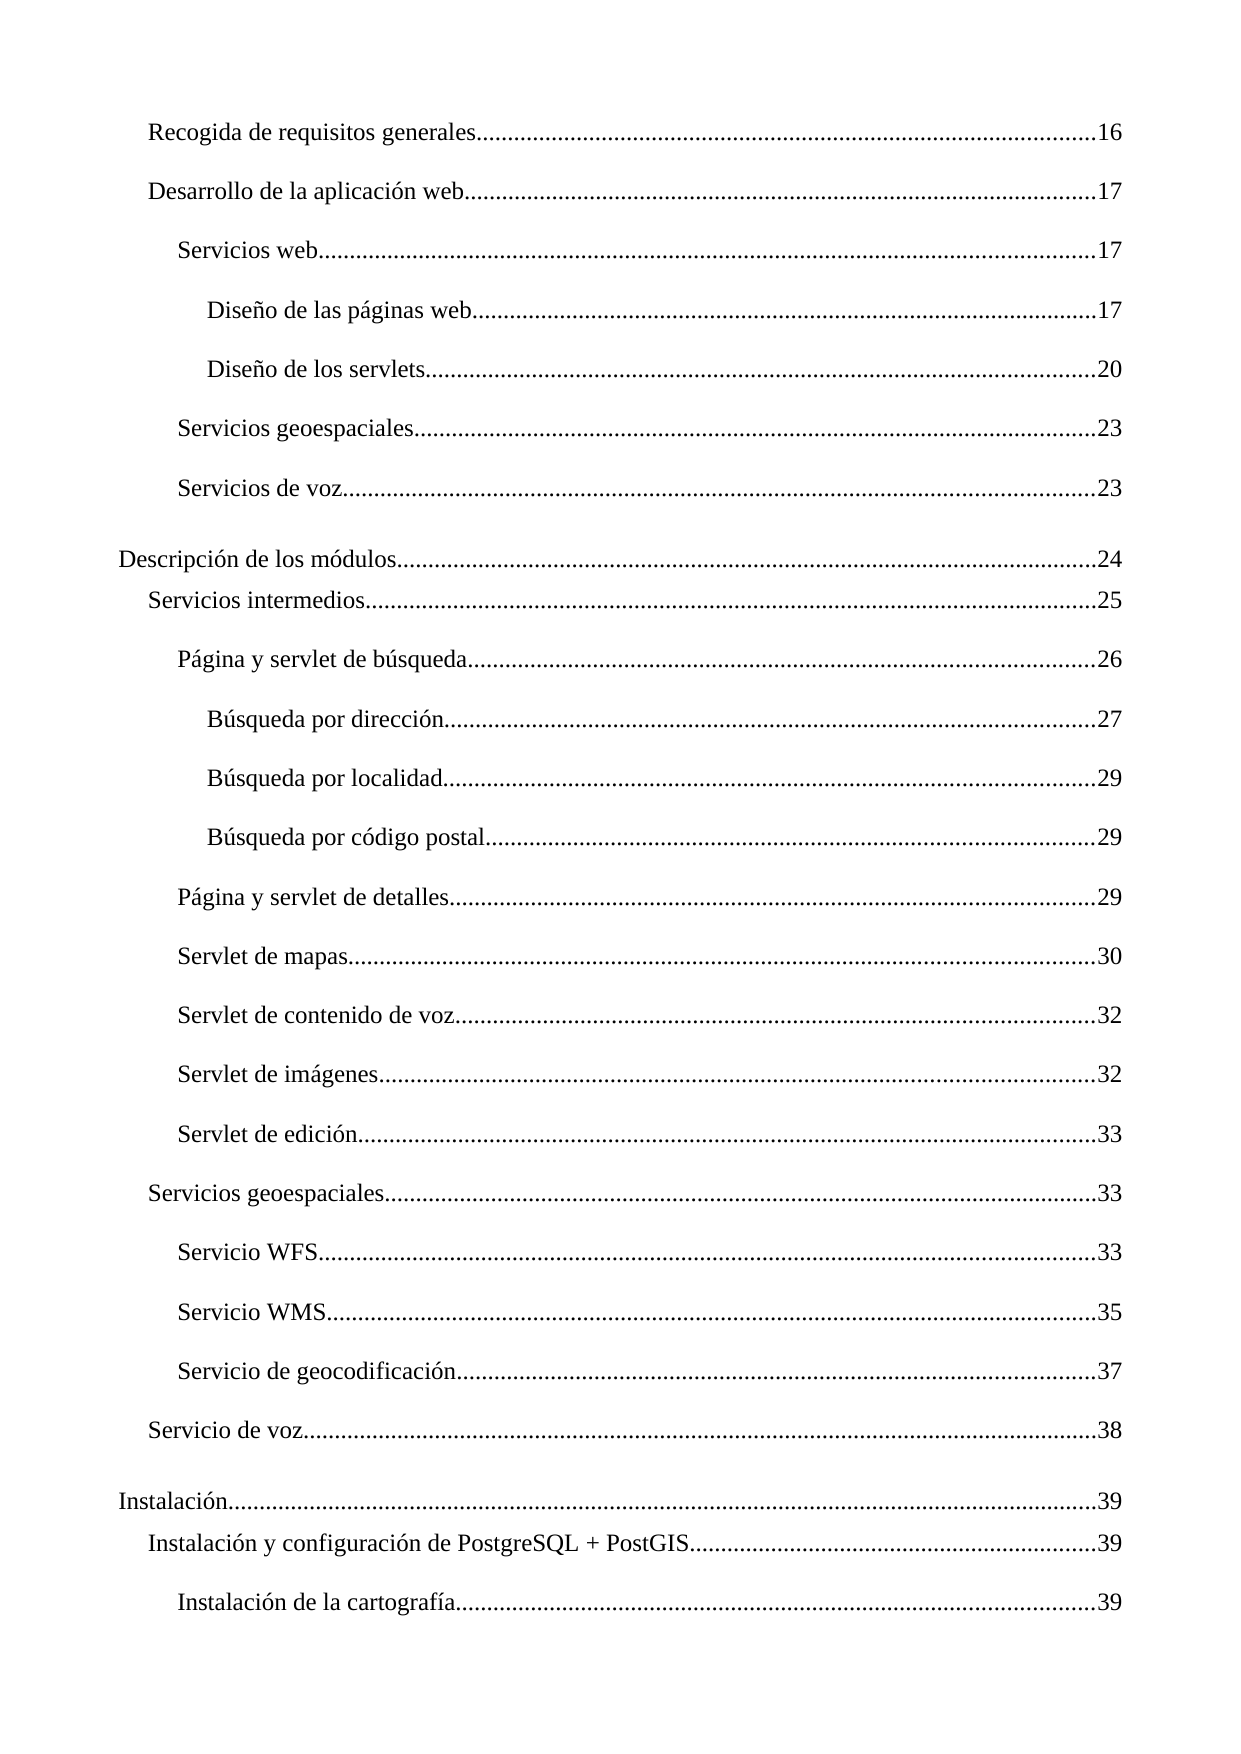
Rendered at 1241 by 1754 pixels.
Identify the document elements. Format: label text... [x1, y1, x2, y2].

text Instalación de la cartografía 39 [177, 1588, 1122, 1616]
text Página y servlet de detalles 29 [177, 883, 1122, 910]
text Descripción de los módulos 24 [118, 545, 1122, 572]
text Instalación y configuración de PostgreSQL + PostGIS 39 [148, 1529, 1122, 1556]
text Servlet de mapas 30 [177, 942, 1122, 970]
text Servicios de voz 23 [177, 474, 1122, 501]
text Desarrollo de la aplicación web 17 [148, 177, 1122, 205]
text Servlet de imágenes 32 [177, 1061, 1122, 1088]
text Búsqueda por dirección 27 [207, 705, 1122, 733]
text Página y servlet de búsqueda 26 [177, 646, 1122, 673]
text Servlet de edición 33 [177, 1120, 1122, 1147]
text Servicios intermedios 25 [148, 586, 1122, 614]
text Servicios web 17 [177, 237, 1122, 264]
text Servicio de geocodificación 37 [177, 1357, 1122, 1384]
text Diseño de las páginas web 17 [207, 296, 1122, 324]
text Servlet de contenido de voz 32 [177, 1001, 1122, 1029]
text Servicio WMS 35 [177, 1298, 1122, 1325]
text Servicio de voz 38 [148, 1416, 1122, 1444]
text Diseño de los servlets 20 [207, 355, 1122, 383]
text Servicios geoespaciales 23 [177, 414, 1122, 442]
text Búsqueda por localidad 29 [207, 764, 1122, 792]
text Búsqueda por código postal 29 [207, 823, 1122, 851]
text Servicio WFS 33 [177, 1238, 1122, 1266]
text Instalación 39 [118, 1487, 1122, 1515]
text Recogida de requisitos generales 16 [148, 118, 1122, 146]
text Servicios geoespaciales 33 [148, 1179, 1122, 1207]
